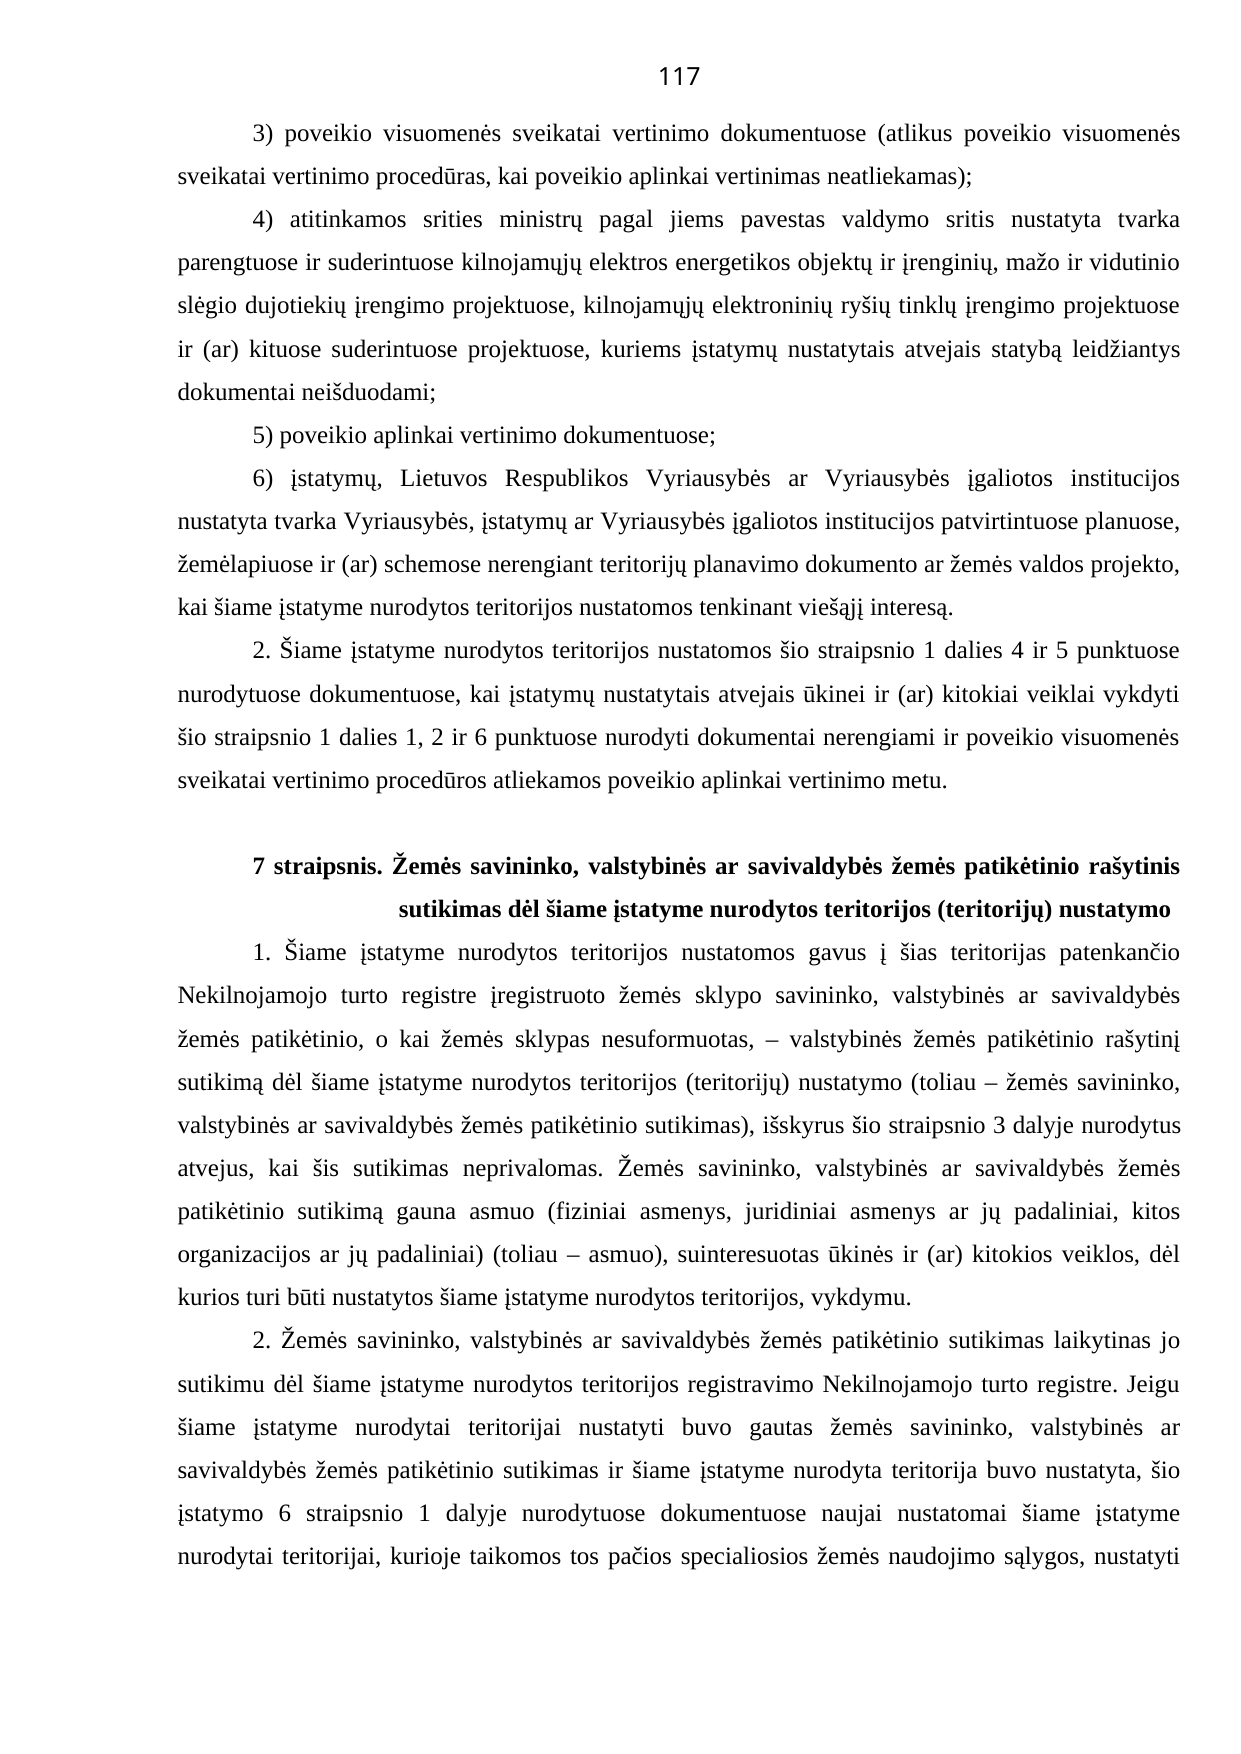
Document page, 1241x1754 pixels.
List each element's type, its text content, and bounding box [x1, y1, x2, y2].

text 3) poveikio visuomenės sveikatai vertinimo dokumentuose (atlikus poveikio visuomenės sveikatai vertinimo procedūras, kai poveikio aplinkai vertinimas neatliekamas); [177, 118, 1181, 190]
text 2. Žemės savininko, valstybinės ar savivaldybės žemės patikėtinio sutikimas laikytinas jo sutikimu dėl šiame įstatyme nurodytos teritorijos registravimo Nekilnojamojo turto registre. Jeigu šiame įstatyme nurodytai teritorijai nustatyti buvo gautas žemės savininko, valstybinės ar savivaldybės žemės patikėtinio sutikimas ir šiame įstatyme nurodyta teritorija buvo nustatyta, šio įstatymo 6 straipsnio 1 dalyje nurodytuose dokumentuose naujai nustatomai šiame įstatyme nurodytai teritorijai, kurioje taikomos tos pačios specialiosios žemės naudojimo sąlygos, nustatyti [177, 1326, 1181, 1570]
text 7 straipsnis. Žemės savininko, valstybinės ar savivaldybės žemės patikėtinio rašytinis sutikimas dėl šiame įstatyme nurodytos teritorijos (teritorijų) nustatymo [252, 851, 1181, 923]
text 5) poveikio aplinkai vertinimo dokumentuose; [177, 420, 1181, 449]
text 4) atitinkamos srities ministrų pagal jiems pavestas valdymo sritis nustatyta tvarka parengtuose ir suderintuose kilnojamųjų elektros energetikos objektų ir įrenginių, mažo ir vidutinio slėgio dujotiekių įrengimo projektuose, kilnojamųjų elektroninių ryšių tinklų įrengimo projektuose ir (ar) kituose suderintuose projektuose, kuriems įstatymų nustatytais atvejais statybą leidžiantys dokumentai neišduodami; [177, 204, 1181, 406]
text 2. Šiame įstatyme nurodytos teritorijos nustatomos šio straipsnio 1 dalies 4 ir 5 punktuose nurodytuose dokumentuose, kai įstatymų nustatytais atvejais ūkinei ir (ar) kitokiai veiklai vykdyti šio straipsnio 1 dalies 1, 2 ir 6 punktuose nurodyti dokumentai nerengiami ir poveikio visuomenės sveikatai vertinimo procedūros atliekamos poveikio aplinkai vertinimo metu. [177, 636, 1181, 794]
text 1. Šiame įstatyme nurodytos teritorijos nustatomos gavus į šias teritorijas patenkančio Nekilnojamojo turto registre įregistruoto žemės sklypo savininko, valstybinės ar savivaldybės žemės patikėtinio, o kai žemės sklypas nesuformuotas, – valstybinės žemės patikėtinio rašytinį sutikimą dėl šiame įstatyme nurodytos teritorijos (teritorijų) nustatymo (toliau – žemės savininko, valstybinės ar savivaldybės žemės patikėtinio sutikimas), išskyrus šio straipsnio 3 dalyje nurodytus atvejus, kai šis sutikimas neprivalomas. Žemės savininko, valstybinės ar savivaldybės žemės patikėtinio sutikimą gauna asmuo (fiziniai asmenys, juridiniai asmenys ar jų padaliniai, kitos organizacijos ar jų padaliniai) (toliau – asmuo), suinteresuotas ūkinės ir (ar) kitokios veiklos, dėl kurios turi būti nustatytos šiame įstatyme nurodytos teritorijos, vykdymu. [177, 937, 1181, 1311]
text 6) įstatymų, Lietuvos Respublikos Vyriausybės ar Vyriausybės įgaliotos institucijos nustatyta tvarka Vyriausybės, įstatymų ar Vyriausybės įgaliotos institucijos patvirtintuose planuose, žemėlapiuose ir (ar) schemose nerengiant teritorijų planavimo dokumento ar žemės valdos projekto, kai šiame įstatyme nurodytos teritorijos nustatomos tenkinant viešąjį interesą. [177, 463, 1181, 621]
